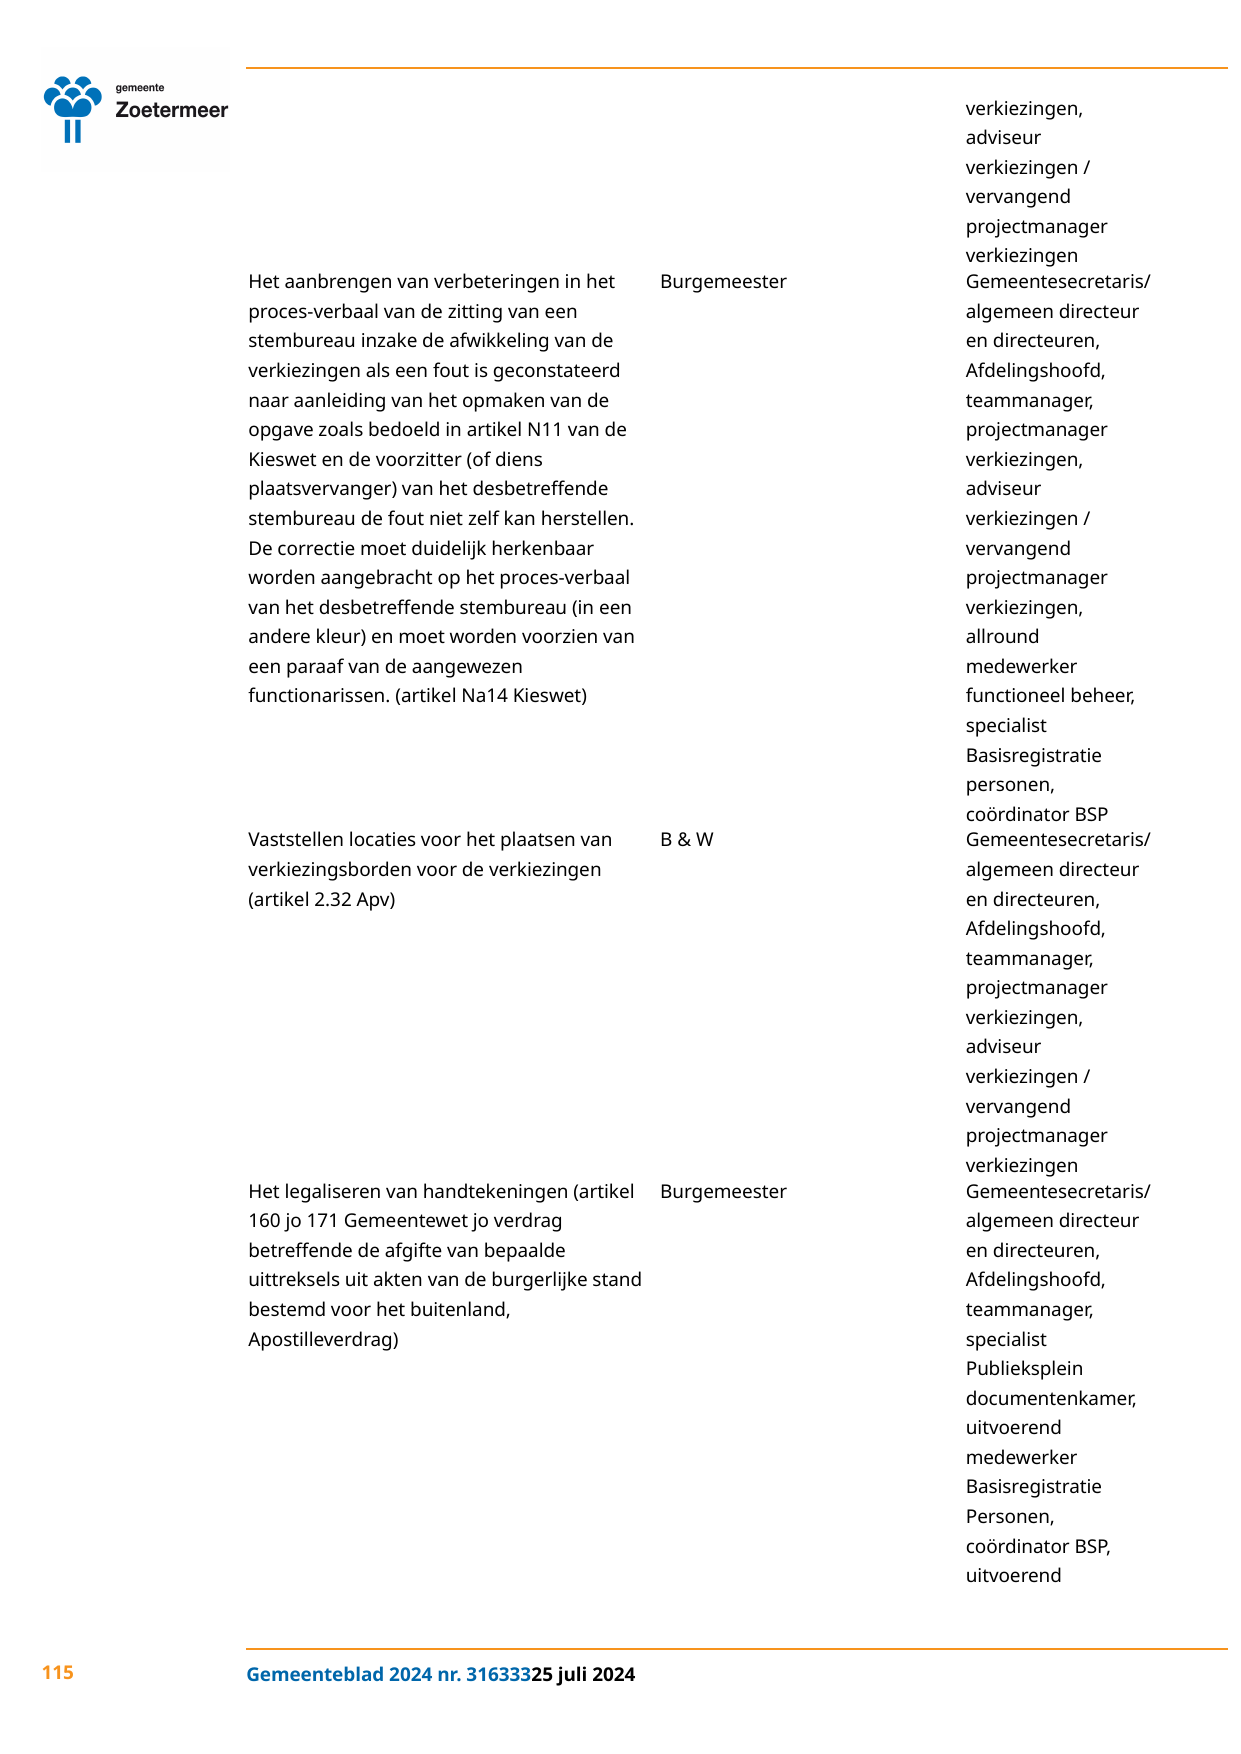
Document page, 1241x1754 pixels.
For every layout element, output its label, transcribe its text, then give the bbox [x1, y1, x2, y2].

table_cell Vaststellen locaties voor het plaatsen van verkiezingsborden voor de verkiezingen (artikel 2.32 Apv) [248, 827, 660, 1178]
picture [41, 47, 231, 172]
table_cell [248, 95, 660, 268]
table_cell B & W [660, 827, 813, 1178]
table_cell [660, 95, 813, 268]
table_cell verkiezingen, adviseur verkiezingen / vervangend projectmanager verkiezingen [966, 95, 1152, 268]
table_cell [813, 827, 966, 1178]
table_cell [813, 1178, 966, 1588]
table_cell Burgemeester [660, 1178, 813, 1588]
table_cell Het legaliseren van handtekeningen (artikel 160 jo 171 Gemeentewet jo verdrag betreffende de afgifte van bepaalde uittreksels uit akten van de burgerlijke stand bestemd voor het buitenland, Apostilleverdrag) [248, 1178, 660, 1588]
table_cell Gemeentesecretaris/ algemeen directeur en directeuren, Afdelingshoofd, teammanager, specialist Publieksplein documentenkamer, uitvoerend medewerker Basisregistratie Personen, coördinator BSP, uitvoerend [966, 1178, 1152, 1588]
table_cell [813, 269, 966, 827]
table_cell Burgemeester [660, 269, 813, 827]
table_cell Gemeentesecretaris/ algemeen directeur en directeuren, Afdelingshoofd, teammanager, projectmanager verkiezingen, adviseur verkiezingen / vervangend projectmanager verkiezingen [966, 827, 1152, 1178]
table_cell Het aanbrengen van verbeteringen in het proces-verbaal van de zitting van een stembureau inzake de afwikkeling van de verkiezingen als een fout is geconstateerd naar aanleiding van het opmaken van de opgave zoals bedoeld in artikel N11 van de Kieswet en de voorzitter (of diens plaatsvervanger) van het desbetreffende stembureau de fout niet zelf kan herstellen. De correctie moet duidelijk herkenbaar worden aangebracht op het proces-verbaal van het desbetreffende stembureau (in een andere kleur) en moet worden voorzien van een paraaf van de aangewezen functionarissen. (artikel Na14 Kieswet) [248, 269, 660, 827]
table_cell Gemeentesecretaris/ algemeen directeur en directeuren, Afdelingshoofd, teammanager, projectmanager verkiezingen, adviseur verkiezingen / vervangend projectmanager verkiezingen, allround medewerker functioneel beheer, specialist Basisregistratie personen, coördinator BSP [966, 269, 1152, 827]
table_cell [813, 95, 966, 268]
